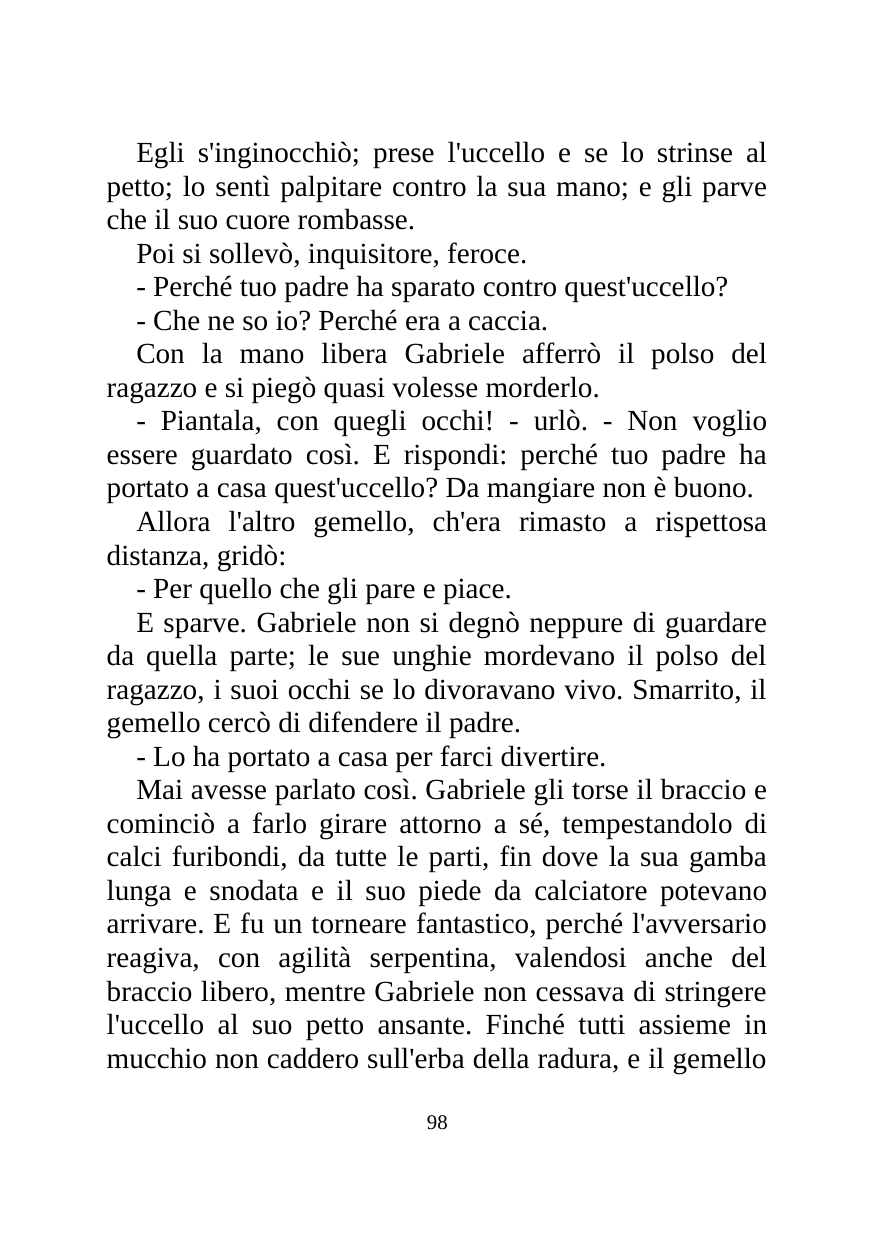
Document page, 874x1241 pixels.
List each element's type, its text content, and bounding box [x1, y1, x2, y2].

text E sparve. Gabriele non si degnò neppure di guardare da quella parte; le sue unghie mordevano il polso del ragazzo, i suoi occhi se lo divoravano vivo. Smarrito, il gemello cercò di difendere il padre. [106, 605, 768, 739]
text - Piantala, con quegli occhi! - urlò. - Non voglio essere guardato così. E rispondi: perché tuo padre ha portato a casa quest'uccello? Da mangiare non è buono. [106, 403, 768, 504]
text Allora l'altro gemello, ch'era rimasto a rispettosa distanza, gridò: [106, 504, 768, 571]
text - Perché tuo padre ha sparato contro quest'uccello? [106, 269, 768, 303]
text Con la mano libera Gabriele afferrò il polso del ragazzo e si piegò quasi volesse morderlo. [106, 336, 768, 403]
text - Per quello che gli pare e piace. [106, 571, 768, 605]
text Mai avesse parlato così. Gabriele gli torse il braccio e cominciò a farlo girare attorno a sé, tempestandolo di calci furibondi, da tutte le parti, fin dove la sua gamba lunga e snodata e il suo piede da calciatore potevano arrivare. E fu un torneare fantastico, perché l'avversario reagiva, con agilità serpentina, valendosi anche del braccio libero, mentre Gabriele non cessava di stringere l'uccello al suo petto ansante. Finché tutti assieme in mucchio non caddero sull'erba della radura, e il gemello [106, 772, 768, 1074]
text - Lo ha portato a casa per farci divertire. [106, 739, 768, 772]
text Egli s'inginocchiò; prese l'uccello e se lo strinse al petto; lo sentì palpitare contro la sua mano; e gli parve che il suo cuore rombasse. [106, 135, 768, 236]
text - Che ne so io? Perché era a caccia. [106, 303, 768, 336]
text Poi si sollevò, inquisitore, feroce. [106, 236, 768, 269]
